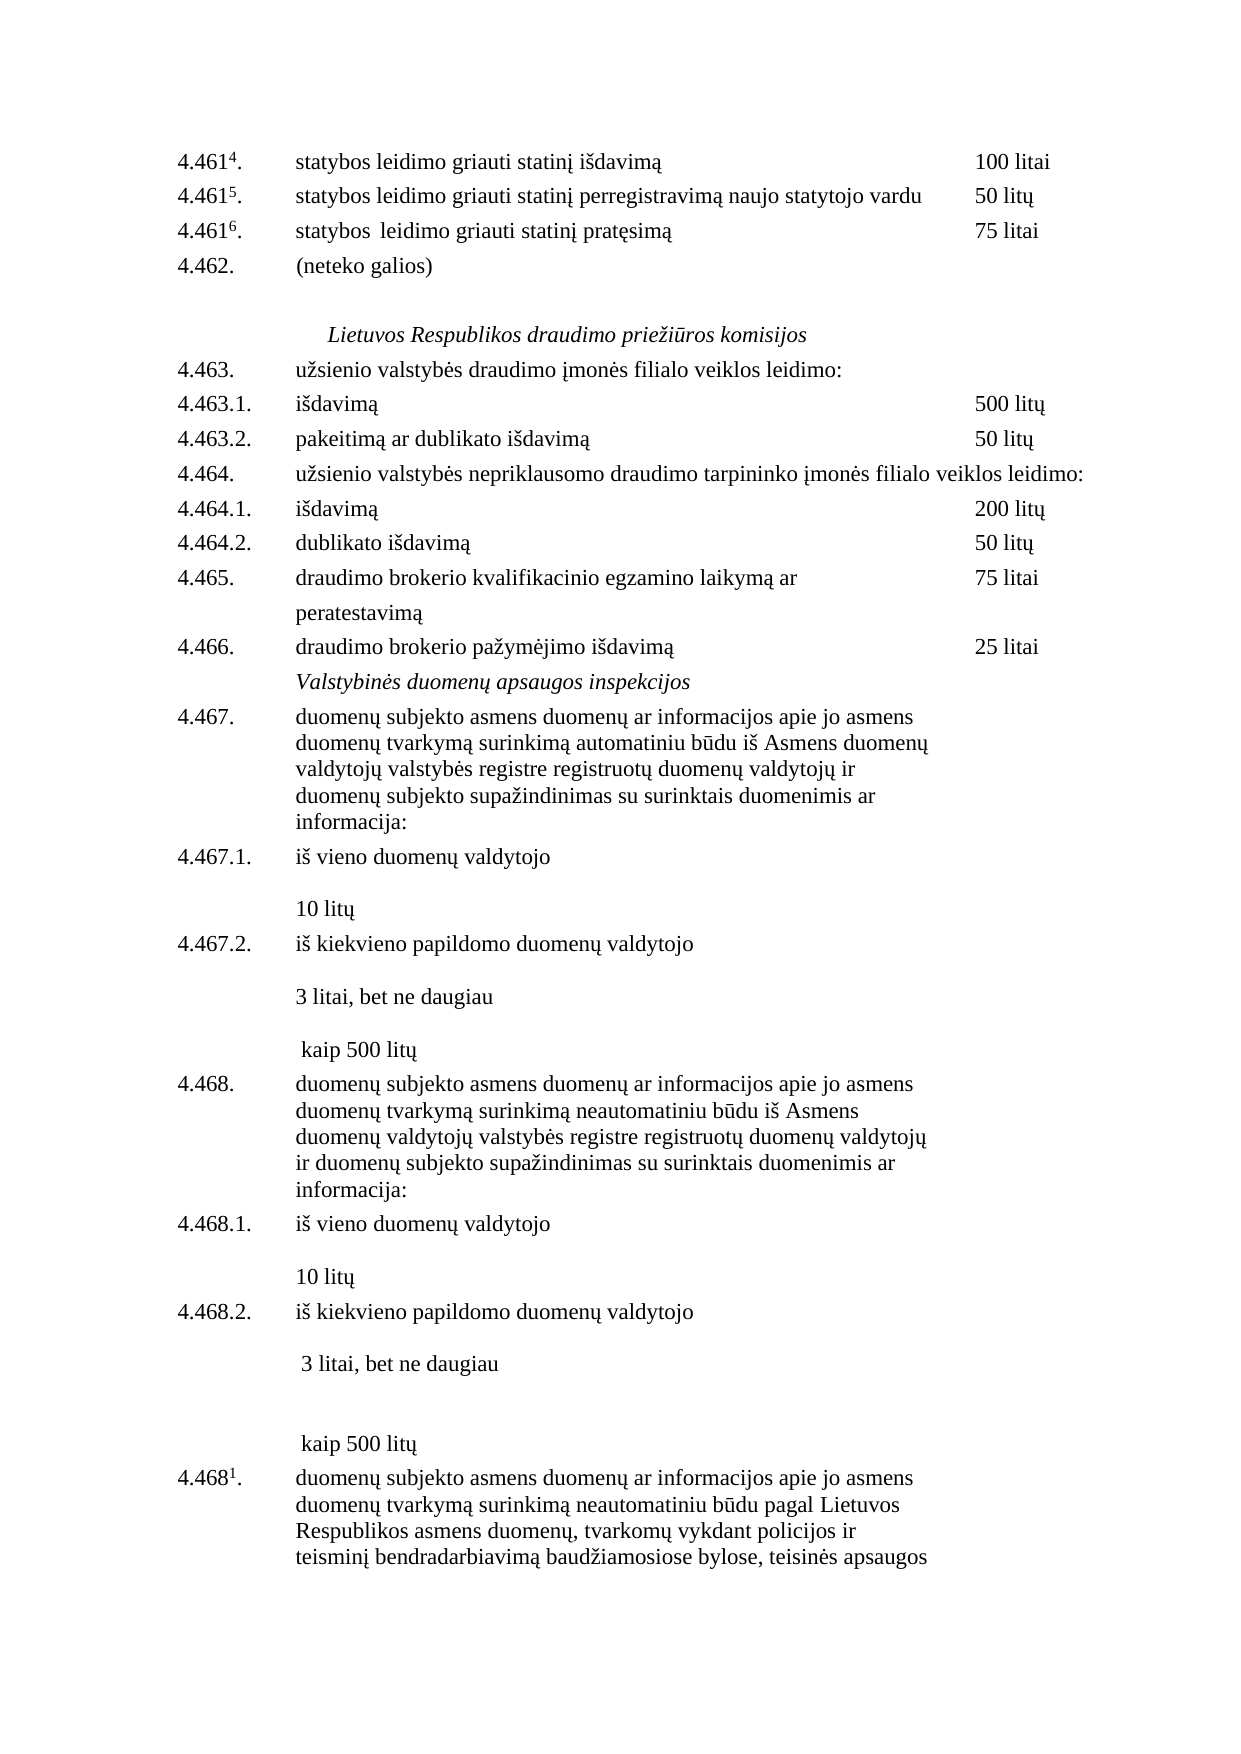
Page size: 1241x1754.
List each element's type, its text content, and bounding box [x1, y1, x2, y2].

text 4.4614. statybos leidimo griauti statinį išdavimą 100 litai [177, 148, 1122, 174]
text 4.468.1. iš vieno duomenų valdytojo 10 litų [177, 1210, 930, 1289]
text peratestavimą [177, 599, 1122, 625]
text 4.467.1. iš vieno duomenų valdytojo 10 litų [177, 843, 930, 922]
text 4.463.1. išdavimą 500 litų [177, 391, 1122, 417]
text 4.467. duomenų subjekto asmens duomenų ar informacijos apie jo asmens duomenų tvarkymą surinkimą automatiniu būdu iš Asmens duomenų valdytojų valstybės registre registruotų duomenų valdytojų ir duomenų subjekto supažindinimas su surinktais duomenimis ar informacija: [177, 703, 930, 834]
text 4.468.2. iš kiekvieno papildomo duomenų valdytojo 3 litai, bet ne daugiau kaip 500 litų [177, 1298, 930, 1456]
text 4.464.1. išdavimą 200 litų [177, 494, 1122, 521]
text 4.465. draudimo brokerio kvalifikacinio egzamino laikymą ar 75 litai [177, 564, 1122, 590]
text 4.4681. duomenų subjekto asmens duomenų ar informacijos apie jo asmens duomenų tvarkymą surinkimą neautomatiniu būdu pagal Lietuvos Respublikos asmens duomenų, tvarkomų vykdant policijos ir teisminį bendradarbiavimą baudžiamosiose bylose, teisinės apsaugos [177, 1464, 930, 1570]
text 4.464. užsienio valstybės nepriklausomo draudimo tarpininko įmonės filialo veiklos leidimo: [177, 460, 1122, 486]
text Lietuvos Respublikos draudimo priežiūros komisijos [252, 321, 1122, 347]
text 4.466. draudimo brokerio pažymėjimo išdavimą 25 litai [177, 633, 1122, 660]
text 4.467.2. iš kiekvieno papildomo duomenų valdytojo 3 litai, bet ne daugiau kaip 500 litų [177, 930, 930, 1062]
text 4.4616. statybos leidimo griauti statinį pratęsimą 75 litai [177, 217, 1122, 243]
text 4.464.2. dublikato išdavimą 50 litų [177, 529, 1122, 556]
text 4.4615. statybos leidimo griauti statinį perregistravimą naujo statytojo vardu 50 litų [177, 182, 1122, 209]
text 4.463. užsienio valstybės draudimo įmonės filialo veiklos leidimo: [177, 356, 1122, 382]
text 4.468. duomenų subjekto asmens duomenų ar informacijos apie jo asmens duomenų tvarkymą surinkimą neautomatiniu būdu iš Asmens duomenų valdytojų valstybės registre registruotų duomenų valdytojų ir duomenų subjekto supažindinimas su surinktais duomenimis ar informacija: [177, 1070, 930, 1202]
text Valstybinės duomenų apsaugos inspekcijos [177, 668, 916, 694]
list (neteko galios) [177, 252, 1122, 278]
text 4.463.2. pakeitimą ar dublikato išdavimą 50 litų [177, 425, 1122, 452]
